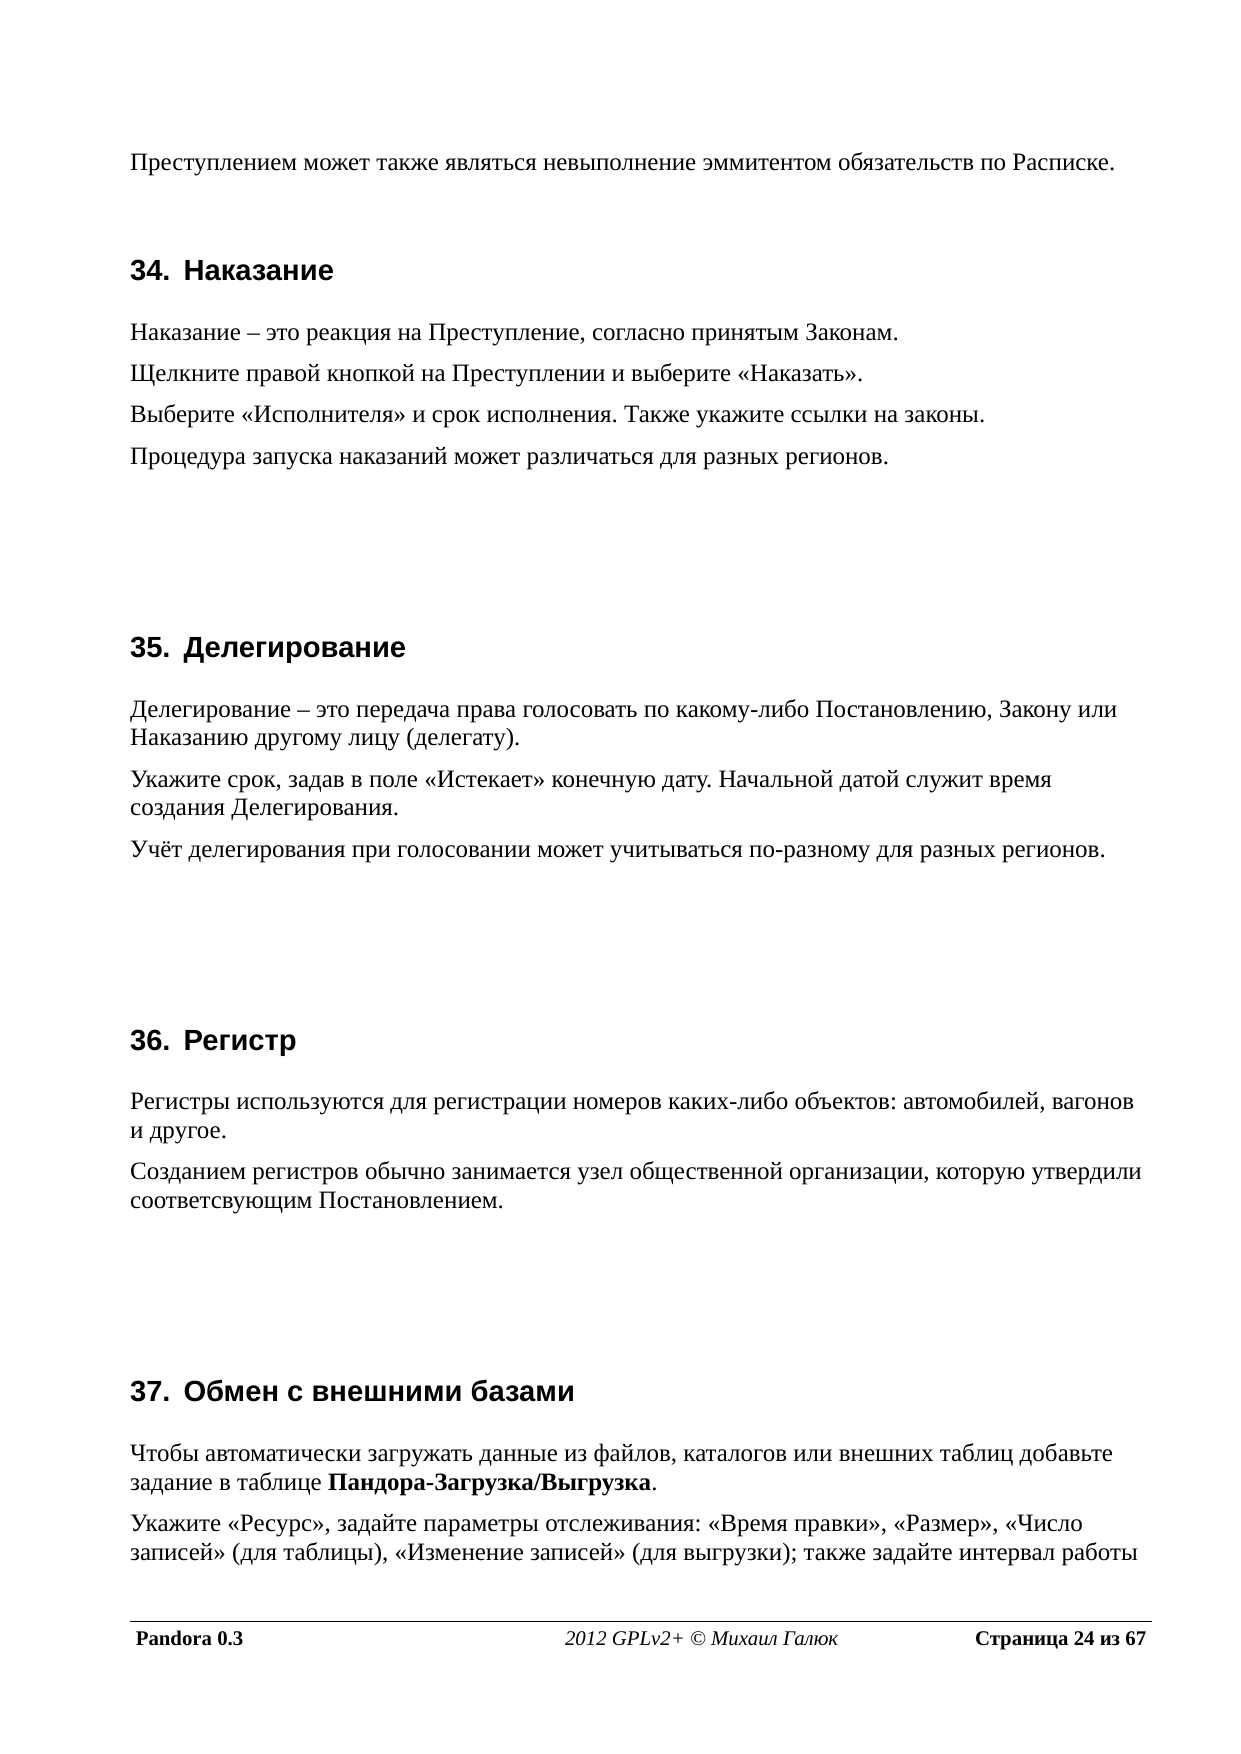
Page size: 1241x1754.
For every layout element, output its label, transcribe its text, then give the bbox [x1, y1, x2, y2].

text Процедура запуска наказаний может различаться для разных регионов. [130, 441, 1152, 469]
text Чтобы автоматически загружать данные из файлов, каталогов или внешних таблиц добавьте задание в таблице Пандора-Загрузка/Выгрузка. [130, 1438, 1152, 1496]
text Укажите срок, задав в поле «Истекает» конечную дату. Начальной датой служит время создания Делегирования. [130, 764, 1152, 821]
text Щелкните правой кнопкой на Преступлении и выберите «Наказать». [130, 358, 1152, 387]
text Регистры используются для регистрации номеров каких-либо объектов: автомобилей, вагонов и другое. [130, 1086, 1152, 1144]
text Учёт делегирования при голосовании может учитываться по-разному для разных регионов. [130, 834, 1152, 862]
subtitle Обмен с внешними базами [130, 1374, 1152, 1408]
subtitle Наказание [130, 253, 1152, 287]
text Созданием регистров обычно занимается узел общественной организации, которую утвердили соответсвующим Постановлением. [130, 1156, 1152, 1214]
text Выберите «Исполнителя» и срок исполнения. Также укажите ссылки на законы. [130, 399, 1152, 428]
subtitle Регистр [130, 1023, 1152, 1056]
subtitle Делегирование [130, 630, 1152, 663]
text Укажите «Ресурс», задайте параметры отслеживания: «Время правки», «Размер», «Число записей» (для таблицы), «Изменение записей» (для выгрузки); также задайте интервал работы [130, 1508, 1152, 1566]
text Наказание – это реакция на Преступление, согласно принятым Законам. [130, 317, 1152, 346]
text Преступлением может также являться невыполнение эммитентом обязательств по Расписке. [130, 147, 1152, 176]
text Делегирование – это передача права голосовать по какому-либо Постановлению, Закону или Наказанию другому лицу (делегату). [130, 694, 1152, 751]
